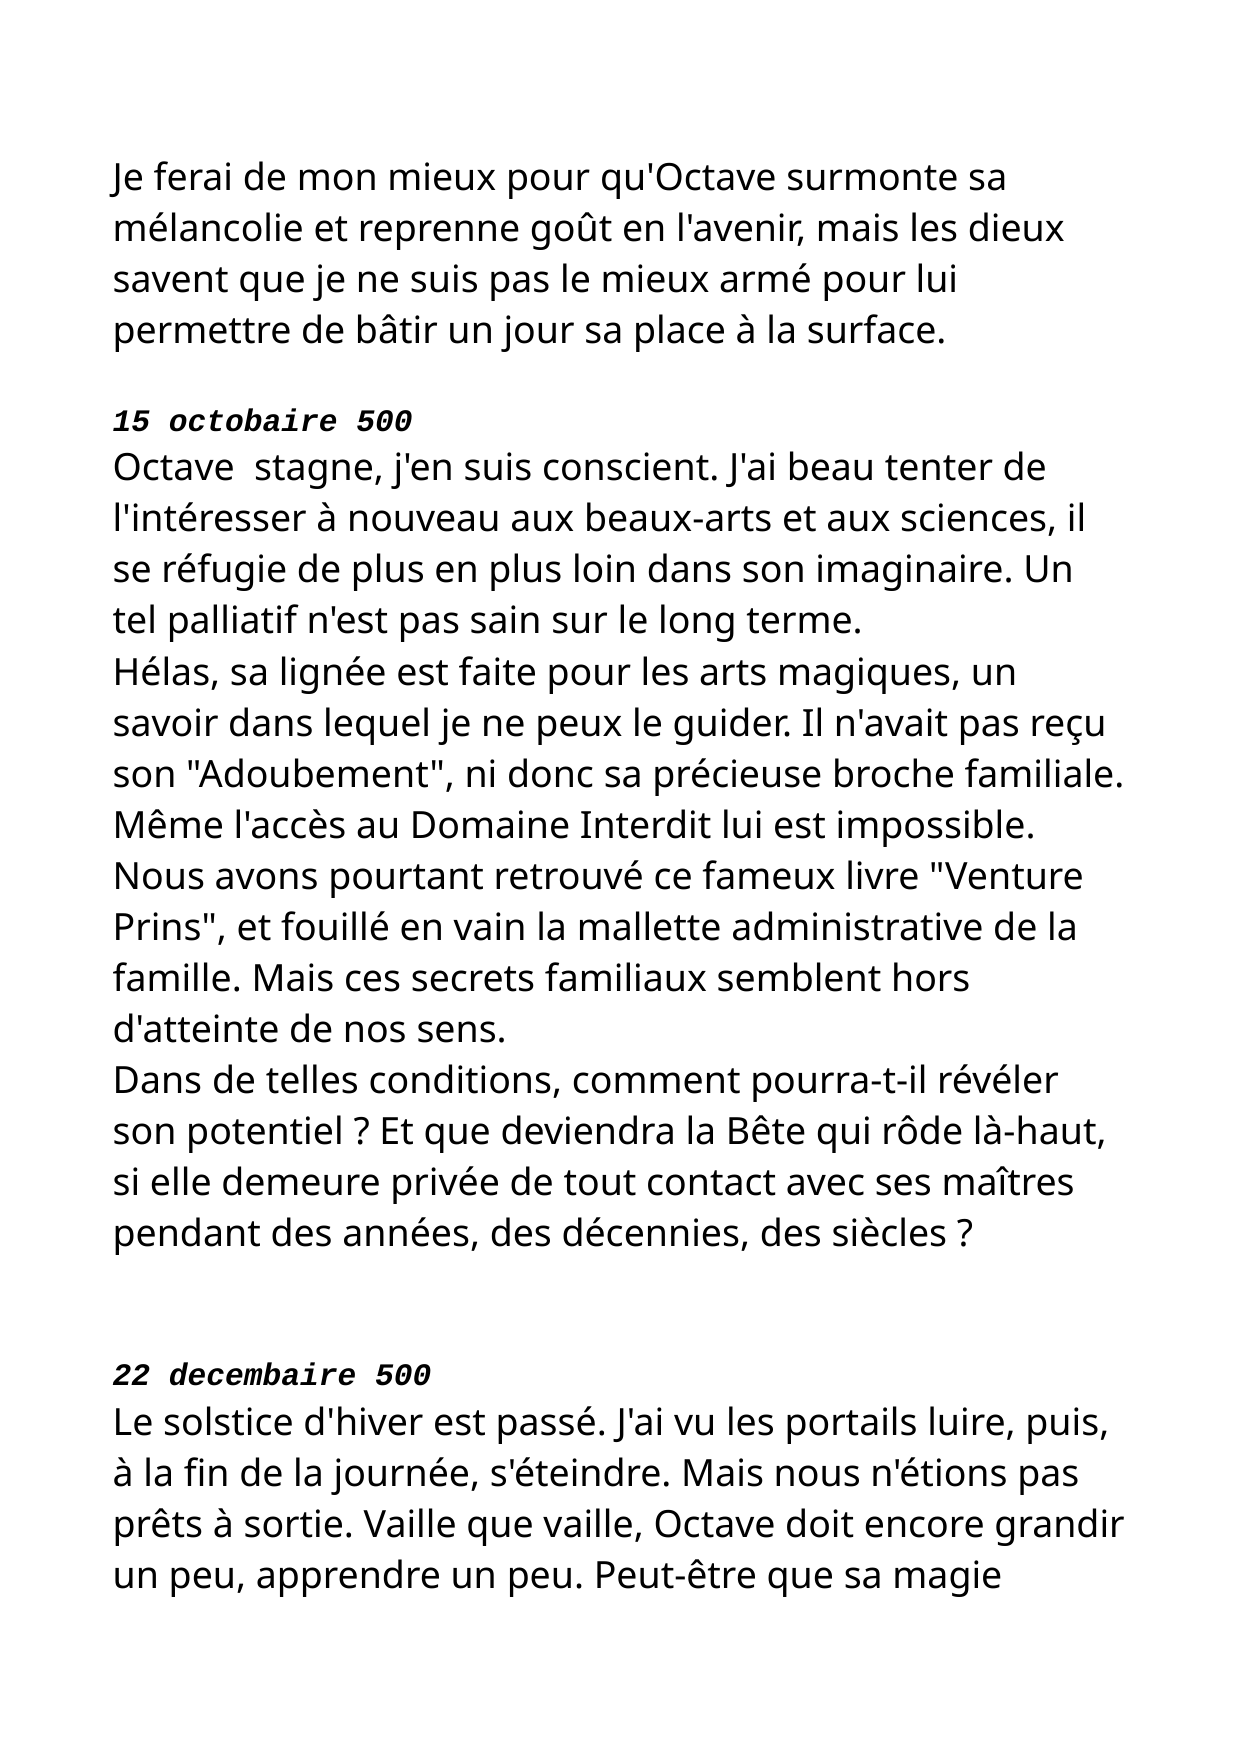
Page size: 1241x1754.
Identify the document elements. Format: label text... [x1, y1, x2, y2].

text Je ferai de mon mieux pour qu'Octave surmonte sa mélancolie et reprenne goût en l'avenir, mais les dieux savent que je ne suis pas le mieux armé pour lui permettre de bâtir un jour sa place à la surface. [112, 150, 1128, 354]
text Hélas, sa lignée est faite pour les arts magiques, un savoir dans lequel je ne peux le guider. Il n'avait pas reçu son "Adoubement", ni donc sa précieuse broche familiale. [112, 645, 1128, 798]
text Dans de telles conditions, comment pourra-t-il révéler son potentiel ? Et que deviendra la Bête qui rôde là-haut, si elle demeure privée de tout contact avec ses maîtres pendant des années, des décennies, des siècles ? [112, 1053, 1128, 1257]
text 15 octobaire 500 [112, 405, 1128, 441]
text Le solstice d'hiver est passé. J'ai vu les portails luire, puis, à la fin de la journée, s'éteindre. Mais nous n'étions pas prêts à sortie. Vaille que vaille, Octave doit encore grandir un peu, apprendre un peu. Peut-être que sa magie [112, 1395, 1128, 1599]
text Octave stagne, j'en suis conscient. J'ai beau tenter de l'intéresser à nouveau aux beaux-arts et aux sciences, il se réfugie de plus en plus loin dans son imaginaire. Un tel palliatif n'est pas sain sur le long terme. [112, 441, 1128, 645]
text Même l'accès au Domaine Interdit lui est impossible. Nous avons pourtant retrouvé ce fameux livre "Venture Prins", et fouillé en vain la mallette administrative de la famille. Mais ces secrets familiaux semblent hors d'atteinte de nos sens. [112, 798, 1128, 1053]
text 22 decembaire 500 [112, 1359, 1128, 1395]
